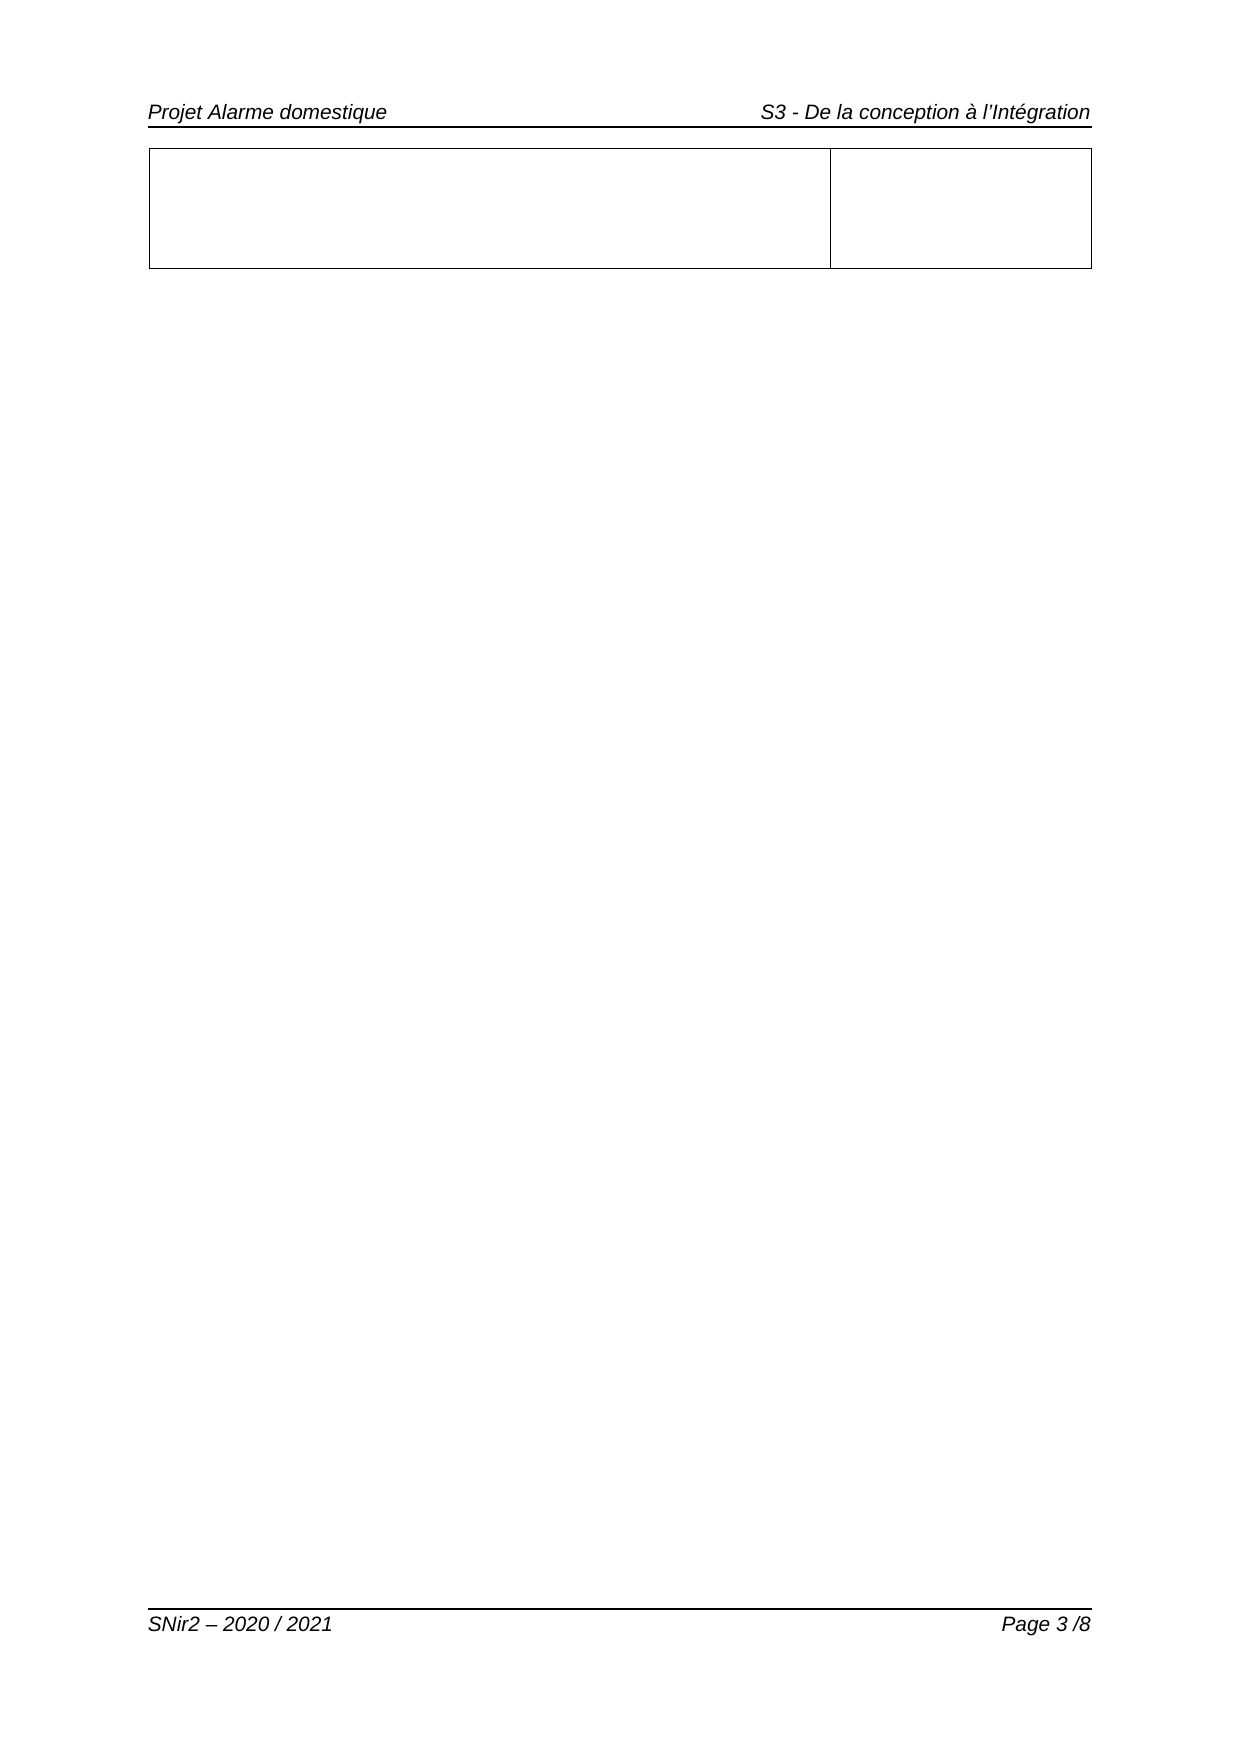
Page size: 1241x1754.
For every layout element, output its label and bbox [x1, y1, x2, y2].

table_cell [150, 149, 830, 267]
table_cell [831, 149, 1091, 267]
